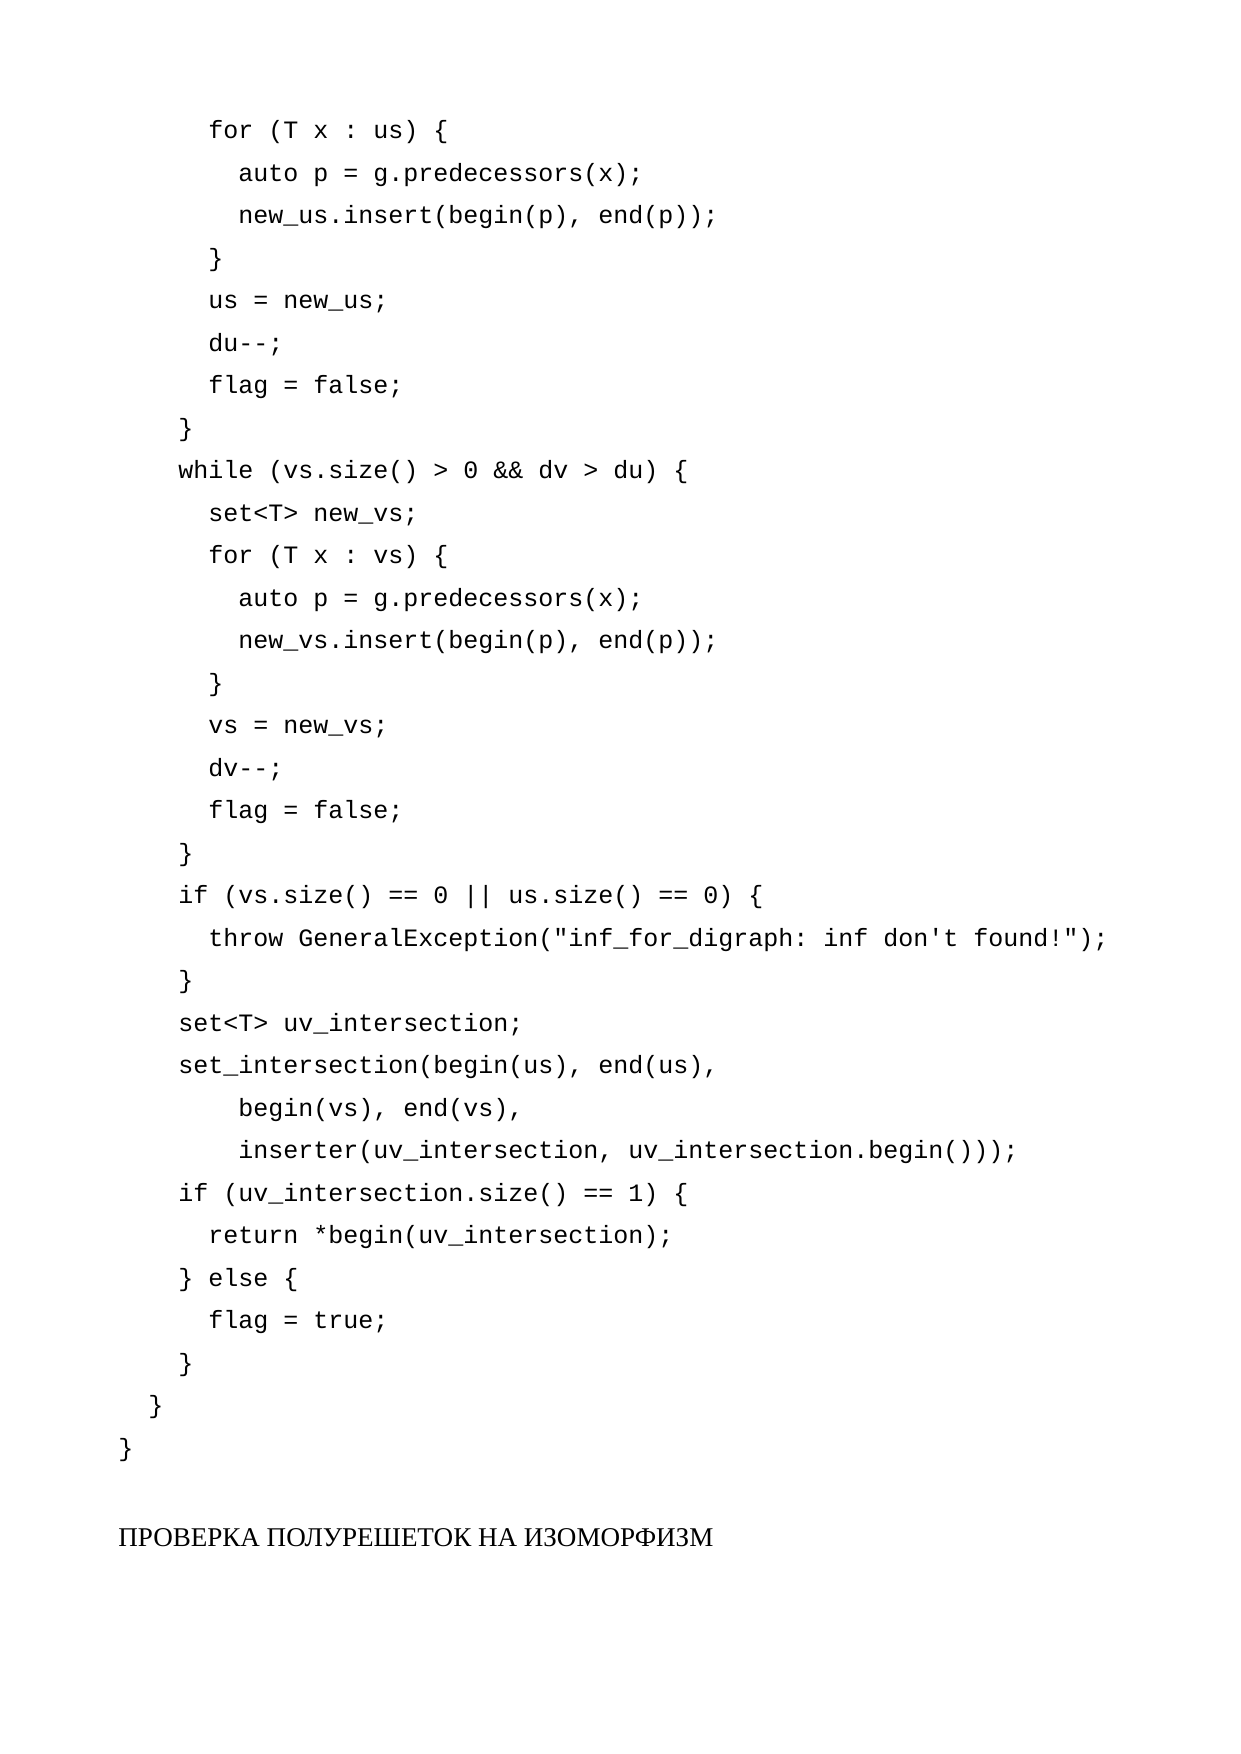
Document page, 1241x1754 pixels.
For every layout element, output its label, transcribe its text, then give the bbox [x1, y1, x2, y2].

text for (T x : vs) { [118, 543, 1122, 571]
text dv--; [118, 756, 1122, 784]
text auto p = g.predecessors(x); [118, 161, 1122, 189]
text set<T> uv_intersection; [118, 1011, 1122, 1039]
text } [118, 1351, 1122, 1379]
text } [118, 1393, 1122, 1421]
text } else { [118, 1266, 1122, 1294]
text set_intersection(begin(us), end(us), [118, 1053, 1122, 1081]
text return *begin(uv_intersection); [118, 1223, 1122, 1251]
text } [118, 246, 1122, 274]
text ПРОВЕРКА ПОЛУРЕШЕТОК НА ИЗОМОРФИЗМ [118, 1521, 1122, 1552]
text flag = false; [118, 798, 1122, 826]
text for (T x : us) { [118, 118, 1122, 146]
text new_us.insert(begin(p), end(p)); [118, 203, 1122, 231]
text inserter(uv_intersection, uv_intersection.begin())); [118, 1138, 1122, 1166]
text set<T> new_vs; [118, 501, 1122, 529]
text while (vs.size() > 0 && dv > du) { [118, 458, 1122, 486]
text us = new_us; [118, 288, 1122, 316]
text } [118, 671, 1122, 699]
text } [118, 968, 1122, 996]
text throw GeneralException("inf_for_digraph: inf don't found!"); [118, 926, 1122, 954]
text } [118, 1436, 1122, 1464]
text if (vs.size() == 0 || us.size() == 0) { [118, 883, 1122, 911]
text du--; [118, 331, 1122, 359]
text new_vs.insert(begin(p), end(p)); [118, 628, 1122, 656]
text vs = new_vs; [118, 713, 1122, 741]
text flag = true; [118, 1308, 1122, 1336]
text if (uv_intersection.size() == 1) { [118, 1181, 1122, 1209]
text } [118, 841, 1122, 869]
text auto p = g.predecessors(x); [118, 586, 1122, 614]
text begin(vs), end(vs), [118, 1096, 1122, 1124]
text } [118, 416, 1122, 444]
text flag = false; [118, 373, 1122, 401]
